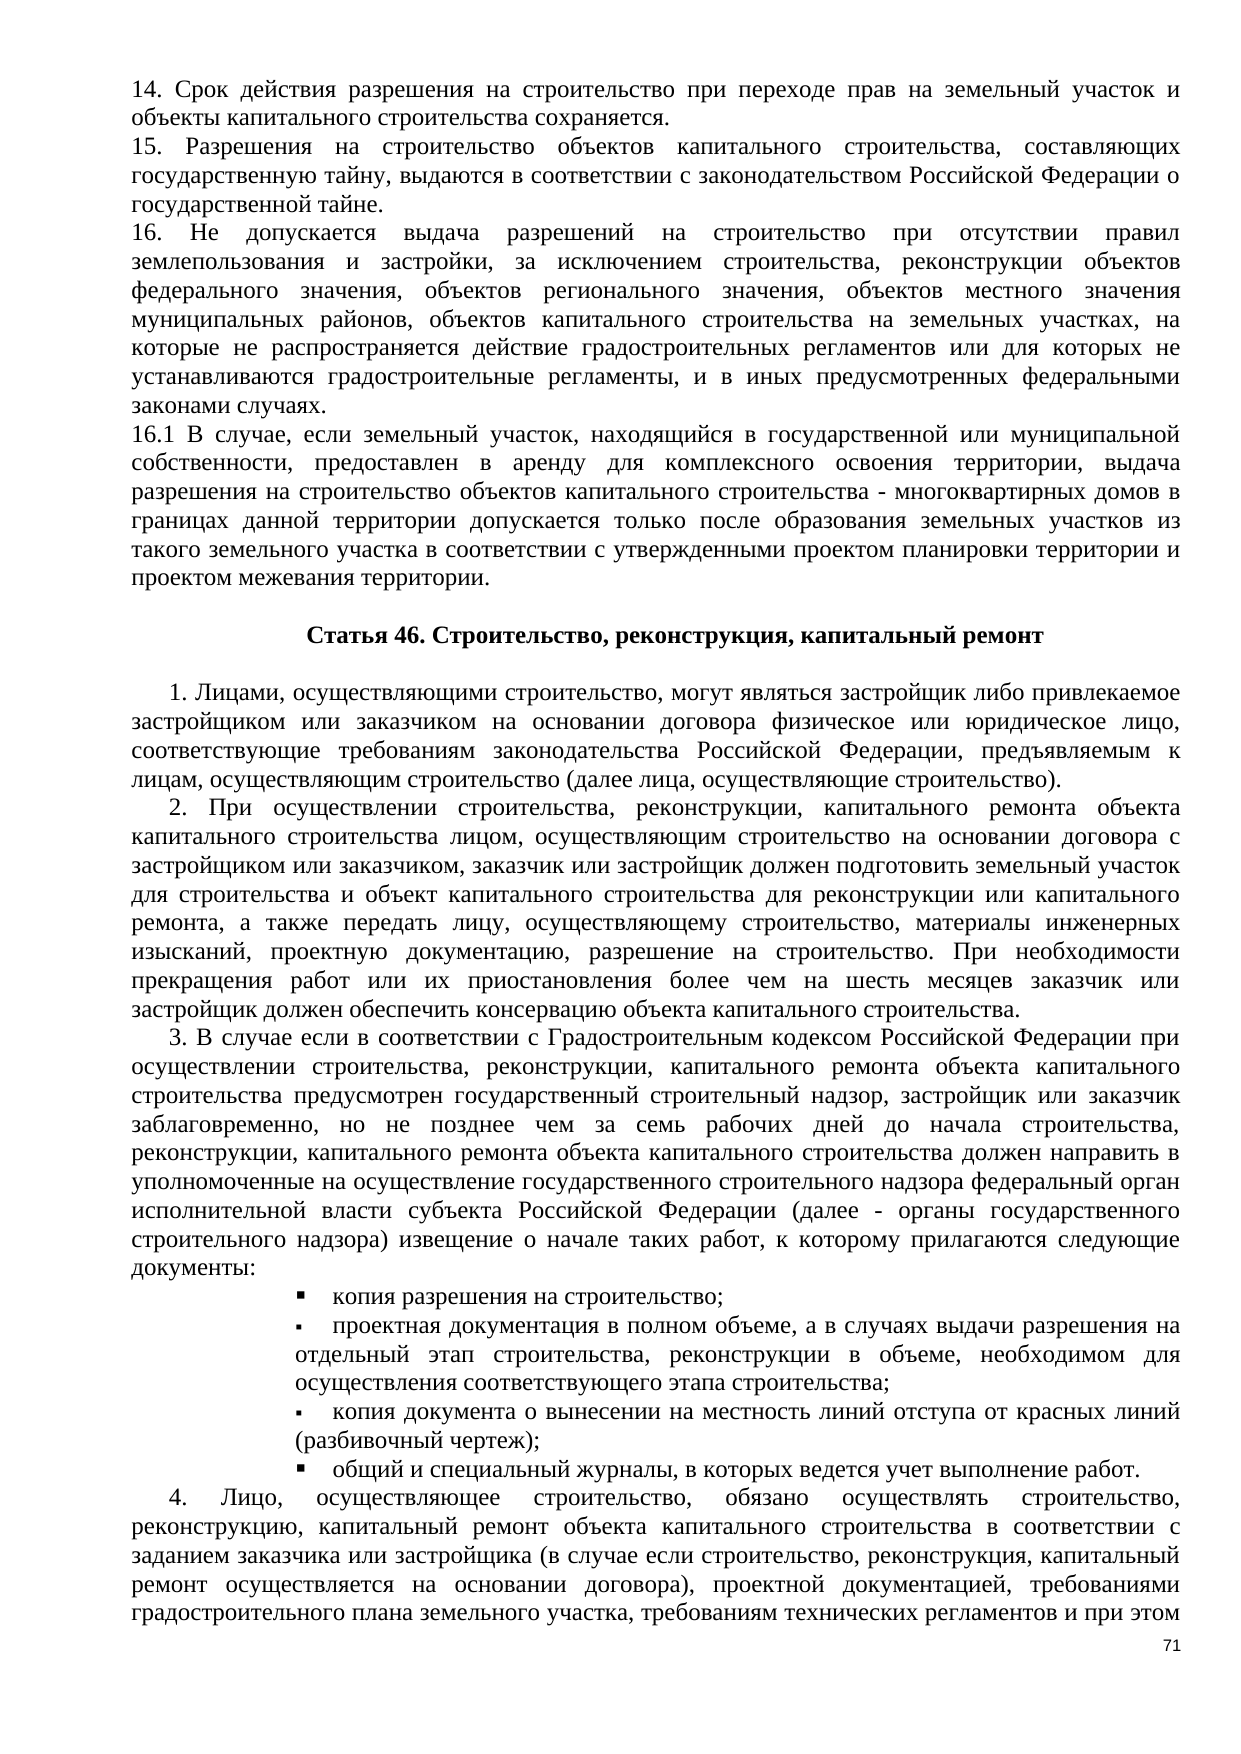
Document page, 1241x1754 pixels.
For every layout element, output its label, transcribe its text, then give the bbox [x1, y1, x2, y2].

text 1. Лицами, осуществляющими строительство, могут являться застройщик либо привлекаемое застройщиком или заказчиком на основании договора физическое или юридическое лицо, соответствующие требованиям законодательства Российской Федерации, предъявляемым к лицам, осуществляющим строительство (далее лица, осуществляющие строительство). [131, 677, 1181, 792]
list копия разрешения на строительство; [257, 1281, 1181, 1310]
text 14. Срок действия разрешения на строительство при переходе прав на земельный участок и объекты капитального строительства сохраняется. [131, 74, 1181, 131]
list проектная документация в полном объеме, а в случаях выдачи разрешения на отдельный этап строительства, реконструкции в объеме, необходимом для осуществления соответствующего этапа строительства; [257, 1310, 1181, 1396]
text 3. В случае если в соответствии с Градостроительным кодексом Российской Федерации при осуществлении строительства, реконструкции, капитального ремонта объекта капитального строительства предусмотрен государственный строительный надзор, застройщик или заказчик заблаговременно, но не позднее чем за семь рабочих дней до начала строительства, реконструкции, капитального ремонта объекта капитального строительства должен направить в уполномоченные на осуществление государственного строительного надзора федеральный орган исполнительной власти субъекта Российской Федерации (далее - органы государственного строительного надзора) извещение о начале таких работ, к которому прилагаются следующие документы: [131, 1022, 1181, 1281]
text 15. Разрешения на строительство объектов капитального строительства, составляющих государственную тайну, выдаются в соответствии с законодательством Российской Федерации о государственной тайне. [131, 131, 1181, 217]
text 4. Лицо, осуществляющее строительство, обязано осуществлять строительство, реконструкцию, капитальный ремонт объекта капитального строительства в соответствии с заданием заказчика или застройщика (в случае если строительство, реконструкция, капитальный ремонт осуществляется на основании договора), проектной документацией, требованиями градостроительного плана земельного участка, требованиям технических регламентов и при этом [131, 1482, 1181, 1626]
list копия документа о вынесении на местность линий отступа от красных линий (разбивочный чертеж); [257, 1396, 1181, 1454]
text 16. Не допускается выдача разрешений на строительство при отсутствии правил землепользования и застройки, за исключением строительства, реконструкции объектов федерального значения, объектов регионального значения, объектов местного значения муниципальных районов, объектов капитального строительства на земельных участках, на которые не распространяется действие градостроительных регламентов или для которых не устанавливаются градостроительные регламенты, и в иных предусмотренных федеральными законами случаях. [131, 217, 1181, 419]
text 2. При осуществлении строительства, реконструкции, капитального ремонта объекта капитального строительства лицом, осуществляющим строительство на основании договора с застройщиком или заказчиком, заказчик или застройщик должен подготовить земельный участок для строительства и объект капитального строительства для реконструкции или капитального ремонта, а также передать лицу, осуществляющему строительство, материалы инженерных изысканий, проектную документацию, разрешение на строительство. При необходимости прекращения работ или их приостановления более чем на шесть месяцев заказчик или застройщик должен обеспечить консервацию объекта капитального строительства. [131, 792, 1181, 1022]
list общий и специальный журналы, в которых ведется учет выполнение работ. [257, 1454, 1181, 1482]
text 16.1 В случае, если земельный участок, находящийся в государственной или муниципальной собственности, предоставлен в аренду для комплексного освоения территории, выдача разрешения на строительство объектов капитального строительства - многоквартирных домов в границах данной территории допускается только после образования земельных участков из такого земельного участка в соответствии с утвержденными проектом планировки территории и проектом межевания территории. [131, 419, 1181, 591]
text Статья 46. Строительство, реконструкция, капитальный ремонт [131, 620, 1181, 649]
